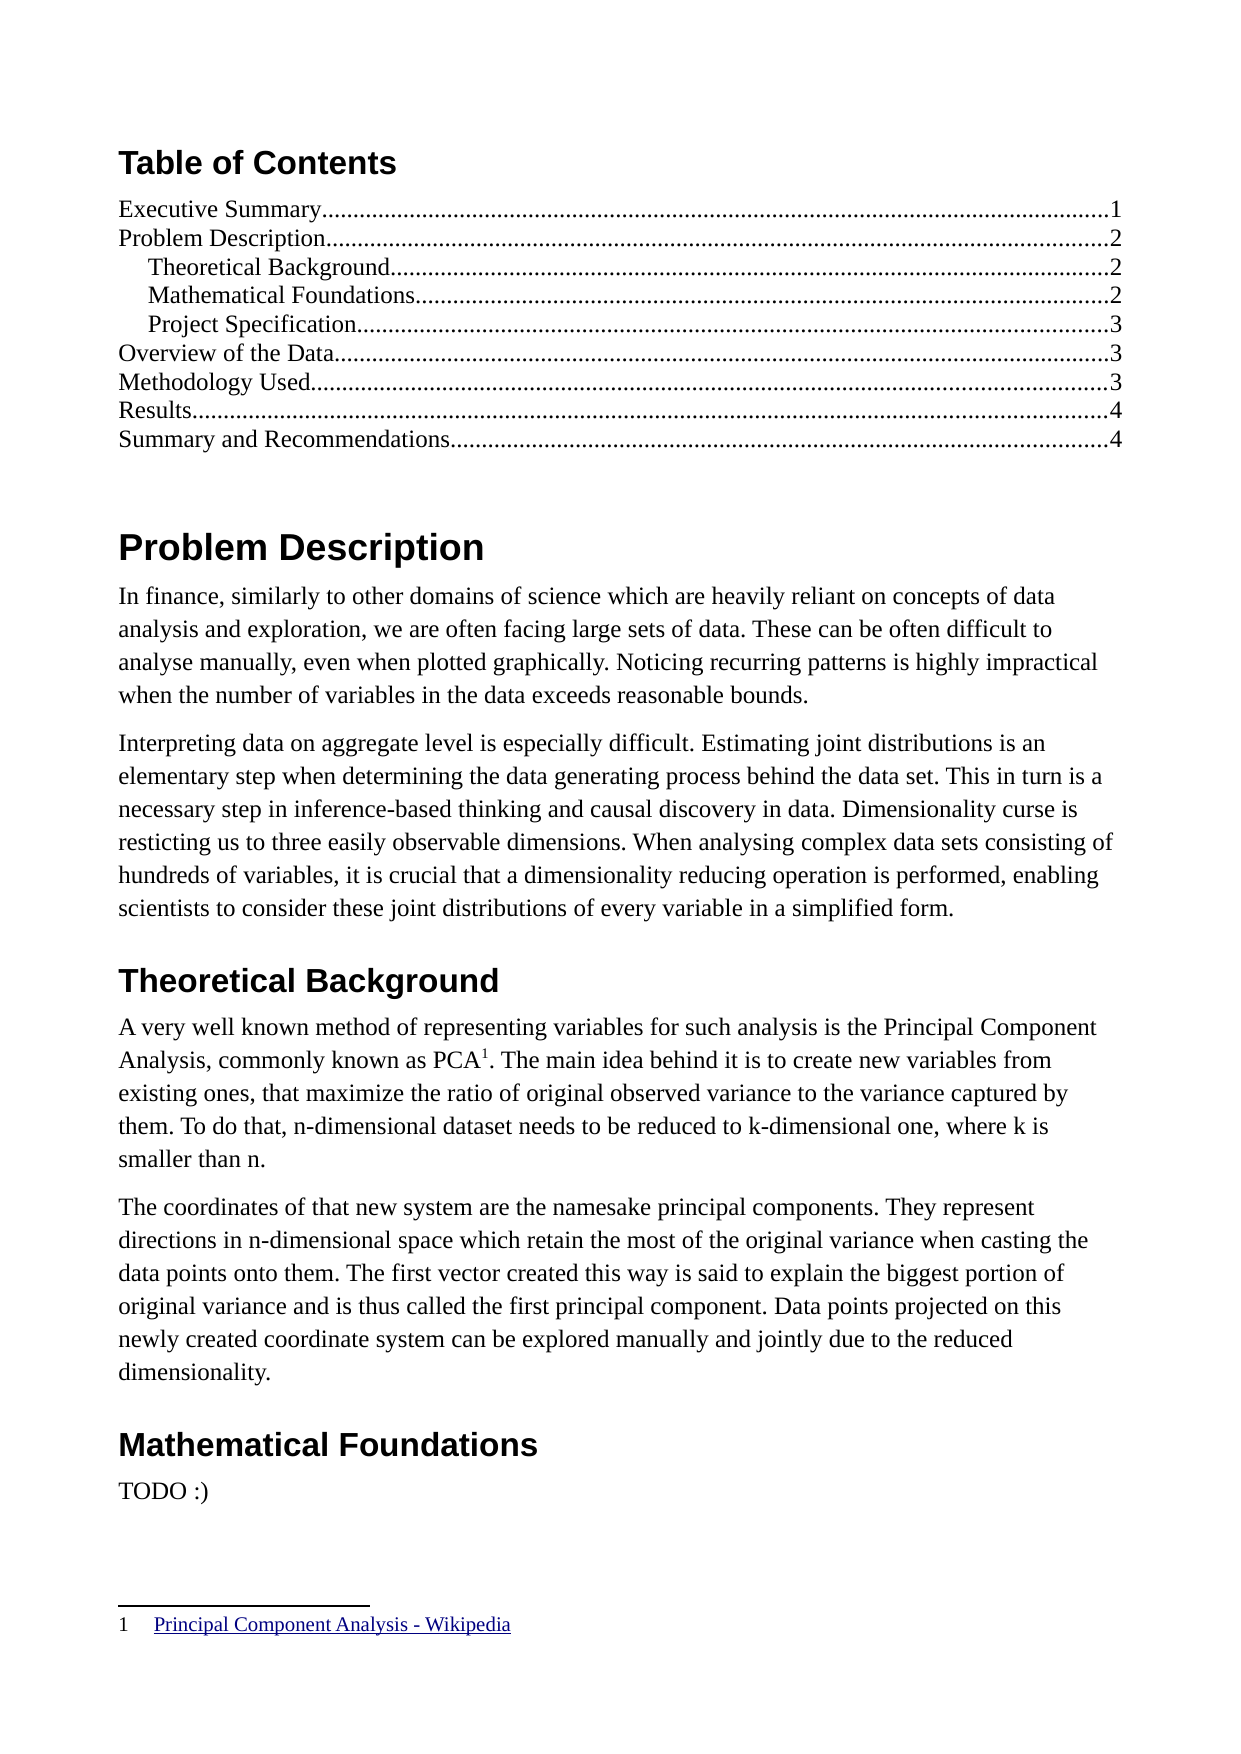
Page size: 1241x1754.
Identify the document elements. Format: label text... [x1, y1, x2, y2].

text Executive Summary 1 [118, 194, 1122, 223]
text Overview of the Data 3 [118, 338, 1122, 367]
text Results 4 [118, 395, 1122, 424]
text Interpreting data on aggregate level is especially difficult. Estimating joint distributions is an elementary step when determining the data generating process behind the data set. This in turn is a necessary step in inference-based thinking and causal discovery in data. Dimensionality curse is resticting us to three easily observable dimensions. When analysing complex data sets consisting of hundreds of variables, it is crucial that a dimensionality reducing operation is performed, enabling scientists to consider these joint distributions of every variable in a simplified form. [118, 728, 1122, 922]
text Project Specification 3 [148, 309, 1122, 338]
text Theoretical Background 2 [148, 252, 1122, 280]
text Principal Component Analysis - Wikipedia [118, 1612, 1122, 1636]
subtitle Table of Contents [118, 143, 1122, 182]
text Summary and Recommendations 4 [118, 424, 1122, 453]
subtitle Problem Description [118, 525, 1122, 568]
text A very well known method of representing variables for such analysis is the Principal Component Analysis, commonly known as PCA. The main idea behind it is to create new variables from existing ones, that maximize the ratio of original observed variance to the variance captured by them. To do that, n-dimensional dataset needs to be reduced to k-dimensional one, where k is smaller than n. [118, 1012, 1122, 1173]
text Methodology Used 3 [118, 367, 1122, 395]
text TODO :) [118, 1476, 1122, 1505]
subtitle Mathematical Foundations [118, 1425, 1122, 1464]
text In finance, similarly to other domains of science which are heavily reliant on concepts of data analysis and exploration, we are often facing large sets of data. These can be often difficult to analyse manually, even when plotted graphically. Noticing recurring patterns is highly impractical when the number of variables in the data exceeds reasonable bounds. [118, 581, 1122, 709]
text Problem Description 2 [118, 223, 1122, 252]
subtitle Theoretical Background [118, 961, 1122, 1000]
text Mathematical Foundations 2 [148, 280, 1122, 309]
text The coordinates of that new system are the namesake principal components. They represent directions in n-dimensional space which retain the most of the original variance when casting the data points onto them. The first vector created this way is said to explain the biggest portion of original variance and is thus called the first principal component. Data points projected on this newly created coordinate system can be explored manually and jointly due to the reduced dimensionality. [118, 1192, 1122, 1386]
